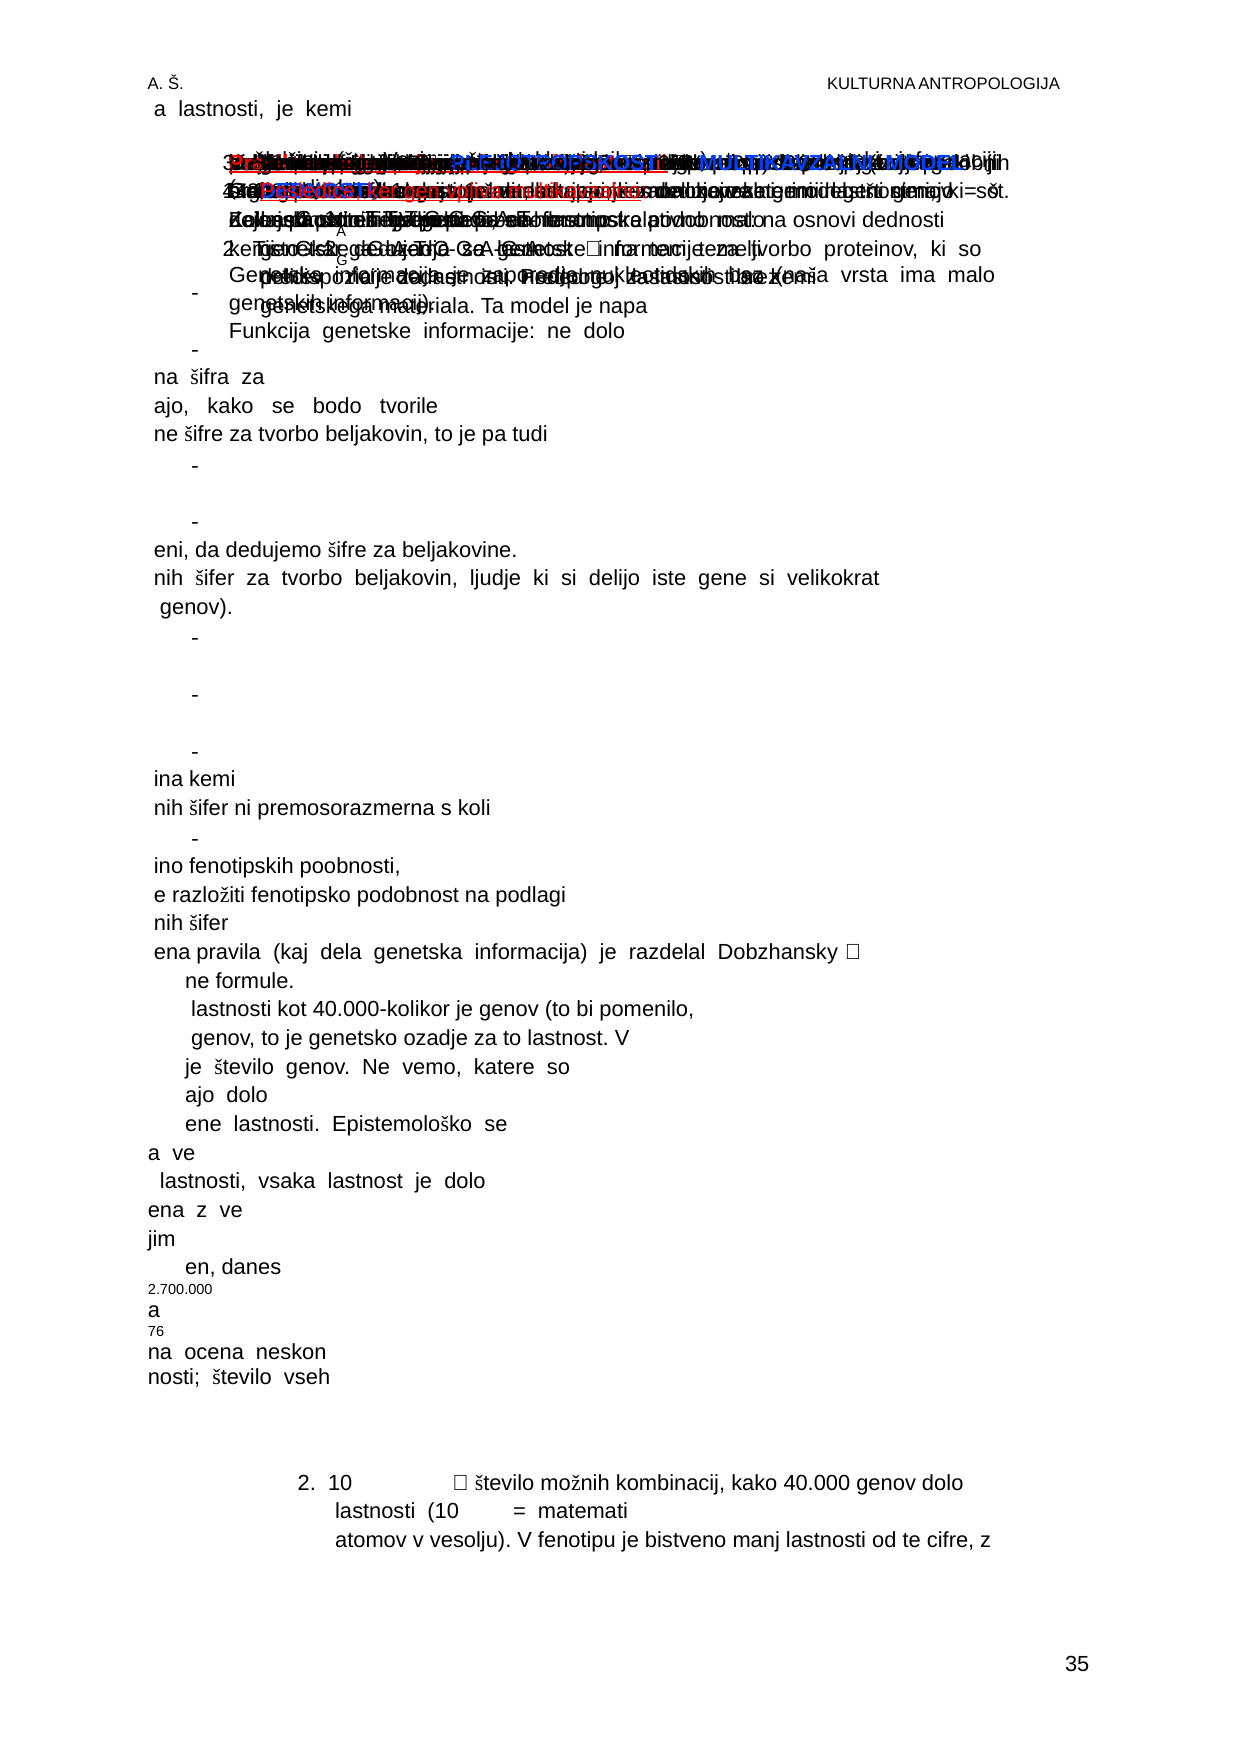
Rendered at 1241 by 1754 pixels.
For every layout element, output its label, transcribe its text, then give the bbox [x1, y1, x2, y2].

text A. Š. [147, 74, 272, 93]
text  število možnih kombinacij, kako 40.000 genov dolo [452, 1469, 1093, 1495]
text nih šifer za tvorbo beljakovin, ljudje ki si delijo iste gene si velikokrat [148, 563, 1093, 591]
text lastnosti, vsaka lastnost je dolo [148, 1166, 1093, 1194]
text na šifra za [148, 122, 1093, 390]
text jim [148, 1223, 1093, 1252]
text ajo, kako se bodo tvorile [148, 390, 1093, 419]
text e razložiti fenotipsko podobnost na podlagi [148, 879, 1093, 908]
text a lastnosti, je kemi [148, 78, 1093, 122]
text 1. Ni enega gena za eno lastnost [222, 204, 1132, 233]
text ajo dolo [148, 1080, 1093, 1108]
text nih šifer ni premosorazmerna s koli [148, 793, 1093, 821]
text Funkcija genetske informacije: ne dolo [222, 319, 1132, 344]
text delitev na dedne in nededne lastnosti brez [222, 262, 1132, 290]
text ina kemi [148, 620, 1093, 793]
text - [191, 678, 203, 707]
text eni, da dedujemo šifre za beljakovine. [148, 448, 1093, 563]
text 76 [148, 1322, 1093, 1339]
text 2. 10 [297, 1469, 371, 1495]
text Posledice, ker gen vpliva multikavzalno: [222, 176, 1132, 204]
text ena pravila (kaj dela genetska informacija) je razdelal Dobzhansky  [148, 937, 1093, 965]
text se ve, da gen deluje multikavzalno: [222, 147, 1132, 176]
text genov, to je genetsko ozadje za to lastnost. V [148, 1022, 1093, 1051]
text ne formule. [148, 965, 1093, 994]
text ne šifre za tvorbo beljakovin, to je pa tudi [148, 419, 1093, 448]
text - [191, 735, 203, 764]
text - [191, 825, 203, 851]
text - [191, 452, 203, 477]
text na ocena neskon [148, 1339, 1093, 1364]
text 2.700.000 [148, 1280, 1093, 1297]
text atomov v vesolju). V fenotipu je bistveno manj lastnosti od te cifre, z [335, 1527, 1093, 1552]
text lastnosti (10 [335, 1498, 479, 1523]
text genetskega materiala. Ta model je napa [222, 290, 1132, 319]
text = matemati [513, 1498, 1111, 1523]
text - [191, 624, 203, 649]
text je število genov. Ne vemo, katere so [148, 1051, 1093, 1080]
text nih šifer [148, 908, 1093, 937]
text ino fenotipskih poobnosti, [148, 821, 1093, 879]
text - [191, 279, 203, 304]
text - [191, 333, 203, 362]
text genov). [148, 591, 1093, 620]
text ena z ve [148, 1194, 1093, 1223]
text en, danes [148, 1252, 1093, 1280]
text a ve [148, 1137, 1093, 1166]
text nosti; število vseh [148, 1364, 1093, 1389]
text a [148, 1297, 1093, 1322]
text ene lastnosti. Epistemološko se [148, 1108, 1093, 1137]
text lastnosti kot 40.000-kolikor je genov (to bi pomenilo, [148, 994, 1093, 1022]
text genetskega ozadja za lastnost  na tem temelji [222, 233, 1132, 262]
text 35 [1065, 1651, 1098, 1676]
text - [191, 506, 203, 534]
text KULTURNA ANTROPOLOGIJA [827, 74, 1092, 93]
